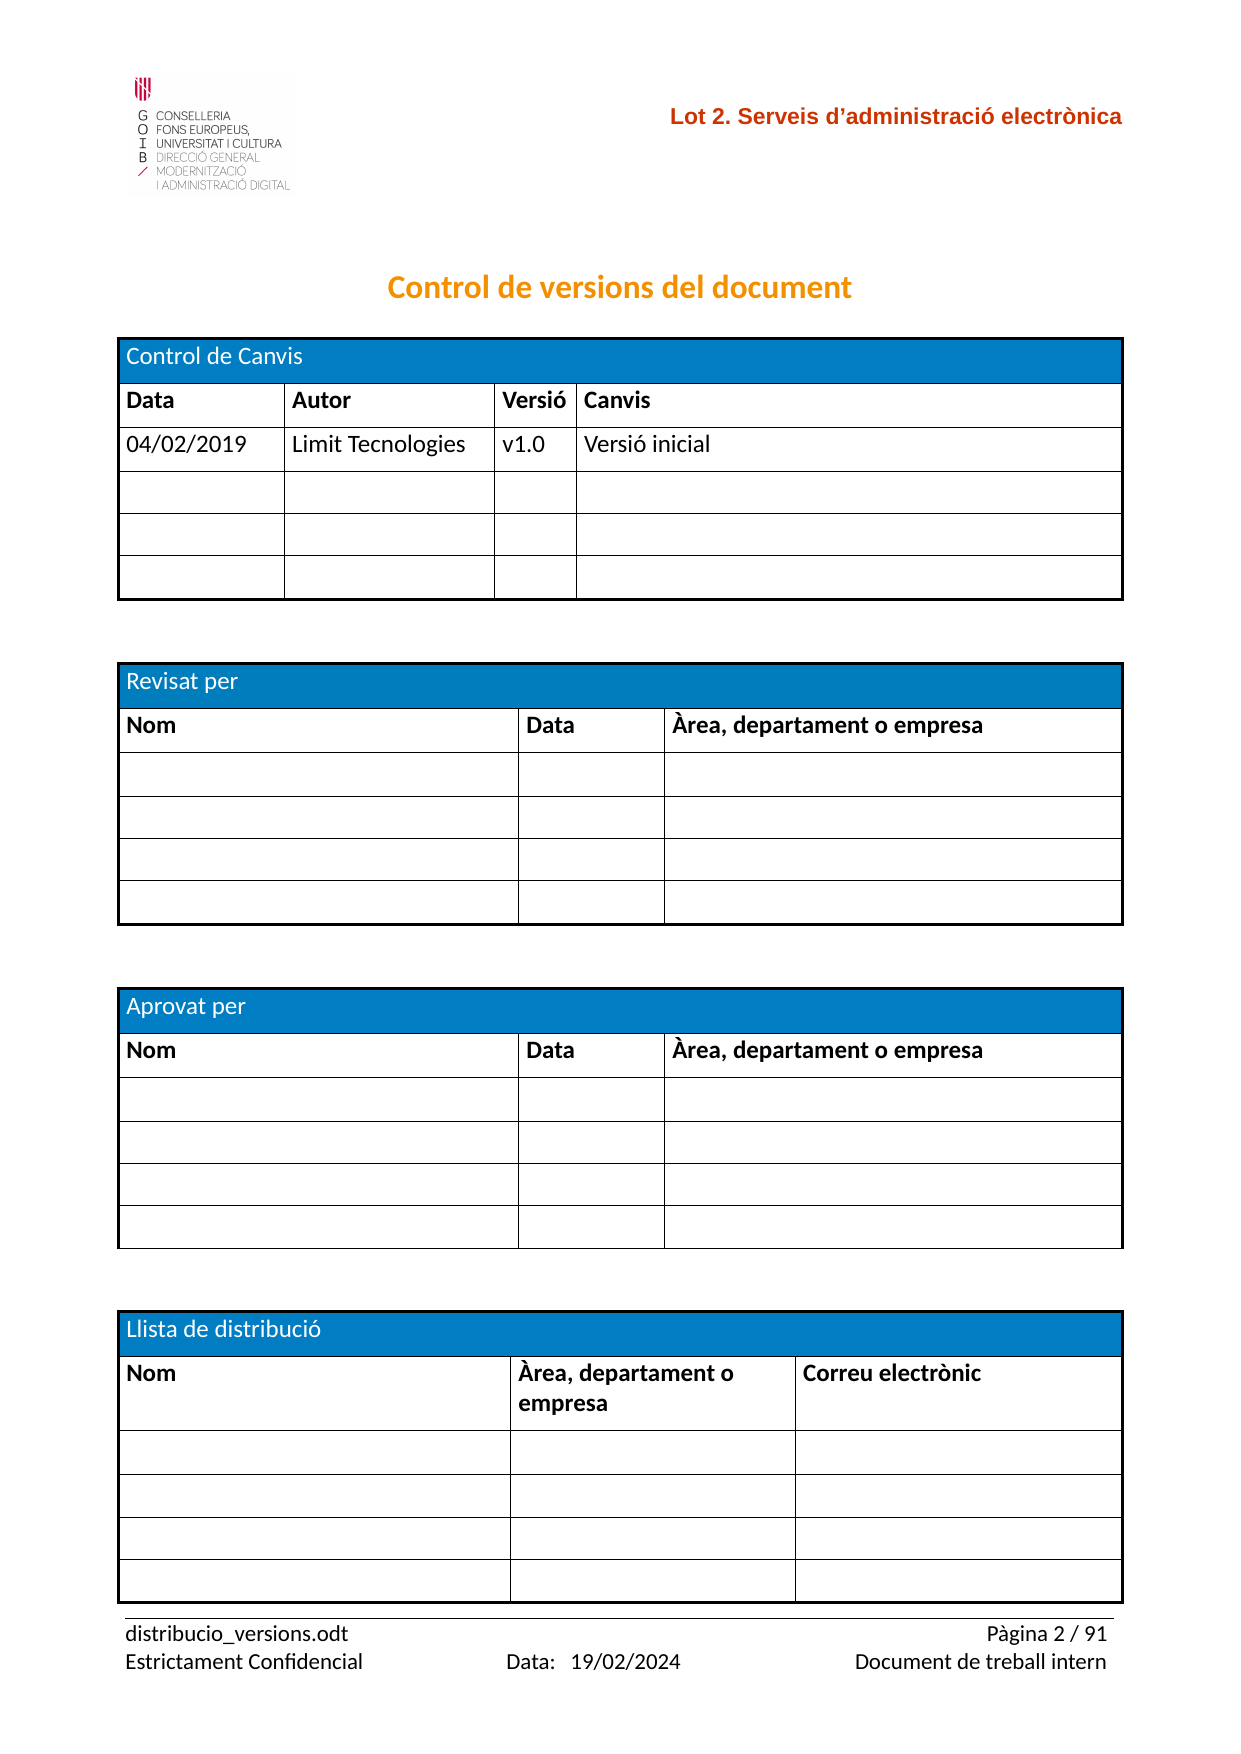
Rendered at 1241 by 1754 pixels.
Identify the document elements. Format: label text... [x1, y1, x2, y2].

table_cell [665, 1078, 1121, 1121]
table_cell [120, 472, 284, 513]
table_cell [285, 514, 494, 555]
table_cell [511, 1431, 795, 1474]
table_cell Data [519, 709, 664, 752]
table_cell [796, 1518, 1121, 1559]
table_cell [120, 1475, 510, 1517]
table_cell Versió inicial [577, 428, 1121, 471]
table_cell [665, 839, 1121, 880]
table_cell [120, 881, 518, 922]
table_cell [577, 472, 1121, 513]
table_cell [495, 472, 576, 513]
table_cell Versió [495, 384, 576, 427]
table_cell [519, 1206, 664, 1247]
table_header Revisat per [120, 665, 1121, 708]
table_header Aprovat per [120, 990, 1121, 1033]
table_cell [519, 797, 664, 838]
table_cell [120, 1078, 518, 1121]
table_cell [120, 1431, 510, 1474]
table_cell [577, 514, 1121, 555]
table_cell [511, 1518, 795, 1559]
table_cell Nom [120, 1357, 510, 1430]
table_cell [511, 1560, 795, 1601]
table_cell Autor [285, 384, 494, 427]
table_cell [796, 1560, 1121, 1601]
table_cell [120, 556, 284, 597]
table_header Control de Canvis [120, 340, 1121, 383]
table_cell [495, 514, 576, 555]
table_cell 04/02/2019 [120, 428, 284, 471]
table_cell Nom [120, 709, 518, 752]
table_cell [665, 797, 1121, 838]
table_cell Limit Tecnologies [285, 428, 494, 471]
table_cell [120, 797, 518, 838]
table_cell [120, 1206, 518, 1247]
table_cell [285, 556, 494, 597]
table_cell [511, 1475, 795, 1517]
table_cell Data [519, 1034, 664, 1077]
table_cell Nom [120, 1034, 518, 1077]
table_cell Àrea, departament o empresa [665, 709, 1121, 752]
table_header Llista de distribució [120, 1313, 1121, 1356]
table_cell [495, 556, 576, 597]
subtitle Control de versions del document [118, 266, 1122, 307]
table_cell Canvis [577, 384, 1121, 427]
table_cell [665, 881, 1121, 922]
table_cell [120, 1122, 518, 1163]
table_cell [665, 1164, 1121, 1205]
table_cell Àrea, departament o empresa [511, 1357, 795, 1430]
table_cell [120, 753, 518, 796]
table_cell [519, 1164, 664, 1205]
table_cell [120, 1518, 510, 1559]
table_cell [120, 1164, 518, 1205]
table_cell Àrea, departament o empresa [665, 1034, 1121, 1077]
table_cell Data [120, 384, 284, 427]
table_cell [285, 472, 494, 513]
table_cell [665, 1122, 1121, 1163]
table_cell [577, 556, 1121, 597]
table_cell [519, 1078, 664, 1121]
table_cell [120, 514, 284, 555]
table_cell [665, 1206, 1121, 1247]
table_cell [519, 881, 664, 922]
table_cell [519, 753, 664, 796]
table_cell [796, 1475, 1121, 1517]
picture [126, 70, 299, 197]
table_cell [120, 839, 518, 880]
table_cell v1.0 [495, 428, 576, 471]
table_cell [665, 753, 1121, 796]
table_cell [120, 1560, 510, 1601]
table_cell [796, 1431, 1121, 1474]
table_cell [519, 839, 664, 880]
table_cell Correu electrònic [796, 1357, 1121, 1430]
table_cell [519, 1122, 664, 1163]
